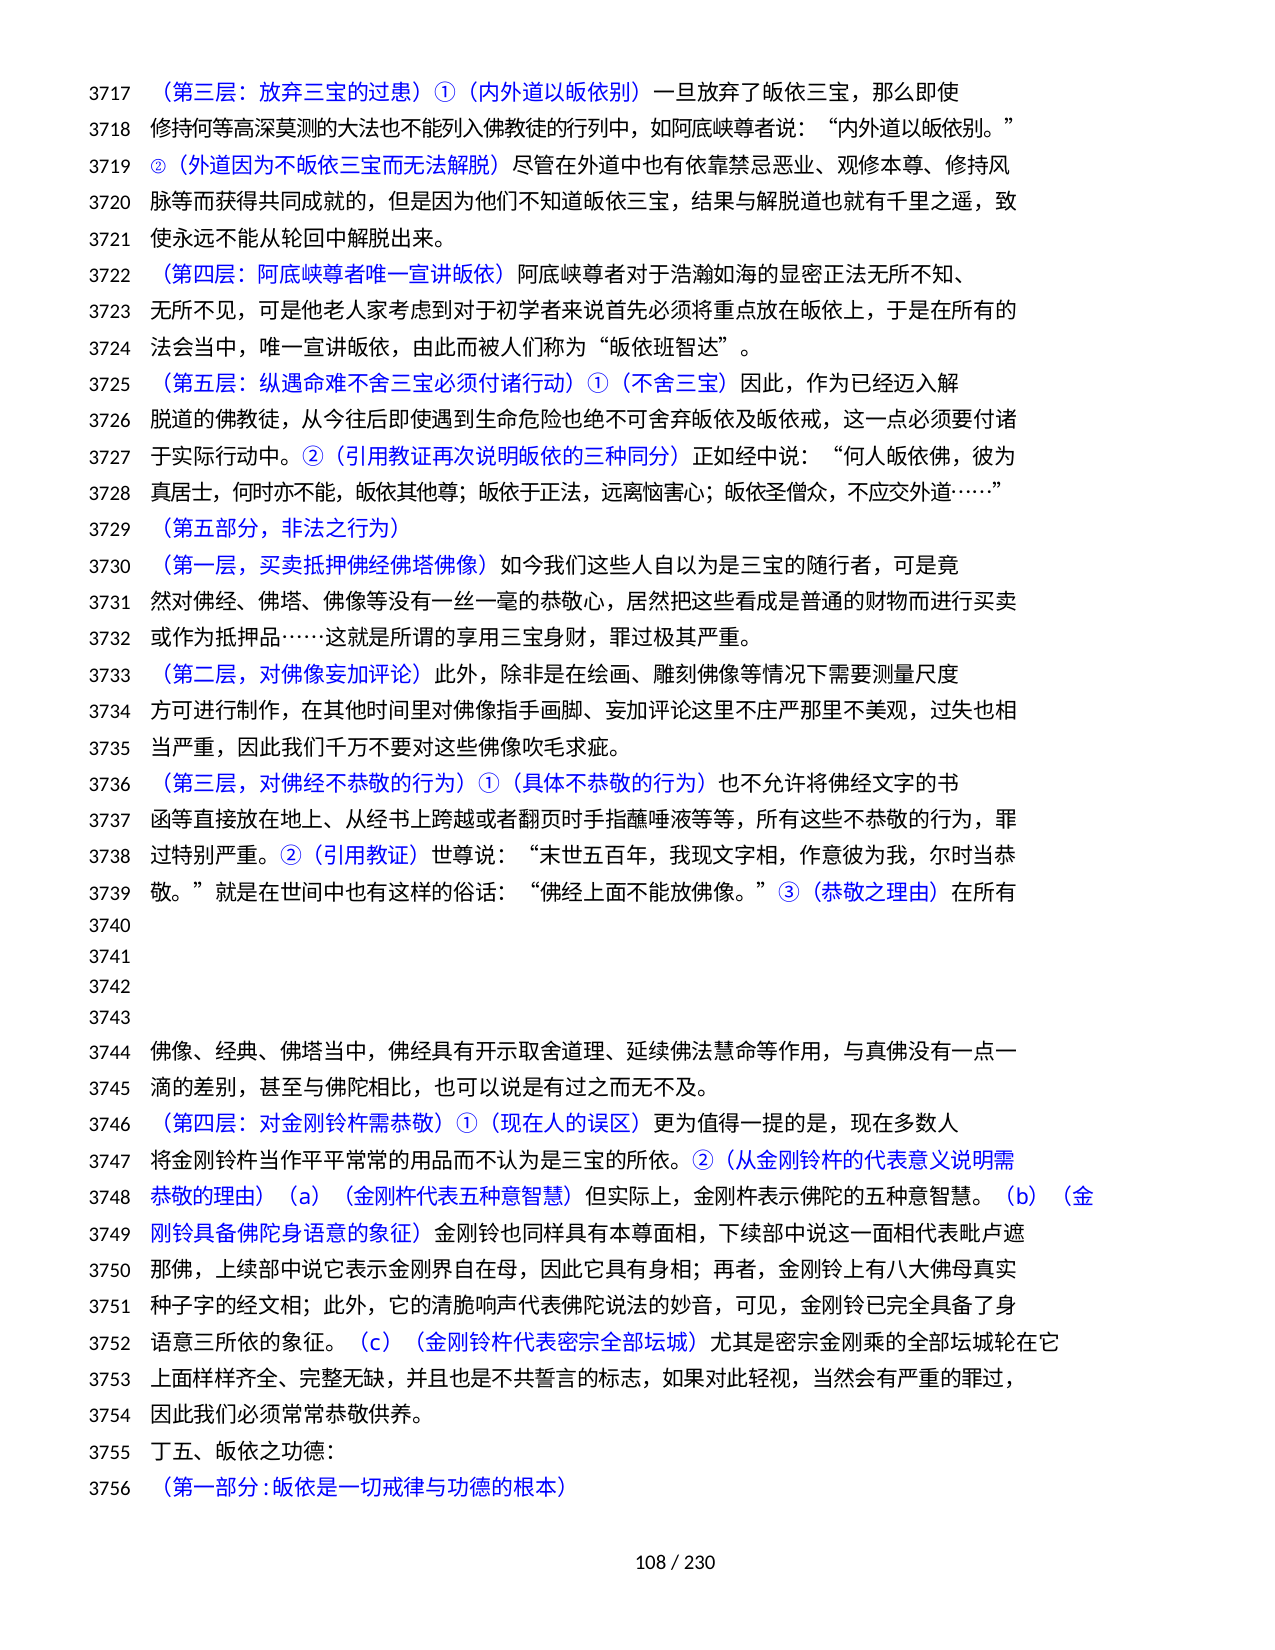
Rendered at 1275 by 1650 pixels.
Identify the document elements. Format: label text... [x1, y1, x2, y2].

text 或作为抵押品……这就是所谓的享用三宝身财，罪过极其严重。 [150, 620, 1200, 652]
text ②（外道因为不皈依三宝而无法解脱）尽管在外道中也有依靠禁忌恶业、观修本尊、修持风 [150, 148, 1200, 179]
text （第五层：纵遇命难不舍三宝必须付诸行动）①（不舍三宝）因此，作为已经迈入解 [150, 366, 1200, 398]
text 使永远不能从轮回中解脱出来。 [150, 221, 1200, 252]
text （第四层：对金刚铃杵需恭敬）①（现在人的误区）更为值得一提的是，现在多数人 [150, 1106, 1200, 1138]
text 刚铃具备佛陀身语意的象征）金刚铃也同样具有本尊面相，下续部中说这一面相代表毗卢遮 [150, 1216, 1200, 1247]
text 过特别严重。②（引用教证）世尊说：“末世五百年，我现文字相，作意彼为我，尔时当恭 [150, 838, 1200, 870]
text 滴的差别，甚至与佛陀相比，也可以说是有过之而无不及。 [150, 1070, 1200, 1102]
text （第三层：放弃三宝的过患）①（内外道以皈依别）一旦放弃了皈依三宝，那么即使 [150, 75, 1200, 107]
text 丁五、皈依之功德： [150, 1434, 1200, 1466]
text 脉等而获得共同成就的，但是因为他们不知道皈依三宝，结果与解脱道也就有千里之遥，致 [150, 184, 1200, 216]
text 上面样样齐全、完整无缺，并且也是不共誓言的标志，如果对此轻视，当然会有严重的罪过， [150, 1361, 1200, 1393]
text （第四层：阿底峡尊者唯一宣讲皈依）阿底峡尊者对于浩瀚如海的显密正法无所不知、 [150, 257, 1200, 288]
text 佛像、经典、佛塔当中，佛经具有开示取舍道理、延续佛法慧命等作用，与真佛没有一点一 [150, 1034, 1200, 1065]
text 函等直接放在地上、从经书上跨越或者翻页时手指蘸唾液等等，所有这些不恭敬的行为，罪 [150, 802, 1200, 834]
text 因此我们必须常常恭敬供养。 [150, 1397, 1200, 1429]
text 当严重，因此我们千万不要对这些佛像吹毛求疵。 [150, 729, 1200, 761]
text （第一部分:皈依是一切戒律与功德的根本） [150, 1470, 1200, 1502]
text 脱道的佛教徒，从今往后即使遇到生命危险也绝不可舍弃皈依及皈依戒，这一点必须要付诸 [150, 402, 1200, 434]
text 然对佛经、佛塔、佛像等没有一丝一毫的恭敬心，居然把这些看成是普通的财物而进行买卖 [150, 584, 1200, 616]
text （第一层，买卖抵押佛经佛塔佛像）如今我们这些人自以为是三宝的随行者，可是竟 [150, 548, 1200, 579]
text （第五部分，非法之行为） [150, 511, 1200, 543]
text 方可进行制作，在其他时间里对佛像指手画脚、妄加评论这里不庄严那里不美观，过失也相 [150, 693, 1200, 725]
text 于实际行动中。②（引用教证再次说明皈依的三种同分）正如经中说：“何人皈依佛，彼为 [150, 439, 1200, 470]
text 那佛，上续部中说它表示金刚界自在母，因此它具有身相；再者，金刚铃上有八大佛母真实 [150, 1252, 1200, 1284]
text 法会当中，唯一宣讲皈依，由此而被人们称为“皈依班智达”。 [150, 329, 1200, 361]
text 真居士，何时亦不能，皈依其他尊；皈依于正法，远离恼害心；皈依圣僧众，不应交外道……” [150, 475, 1200, 507]
text 将金刚铃杵当作平平常常的用品而不认为是三宝的所依。②（从金刚铃杵的代表意义说明需 [150, 1143, 1200, 1174]
text （第二层，对佛像妄加评论）此外，除非是在绘画、雕刻佛像等情况下需要测量尺度 [150, 657, 1200, 688]
text （第三层，对佛经不恭敬的行为）①（具体不恭敬的行为）也不允许将佛经文字的书 [150, 766, 1200, 797]
text 种子字的经文相；此外，它的清脆响声代表佛陀说法的妙音，可见，金刚铃已完全具备了身 [150, 1288, 1200, 1320]
text 恭敬的理由）（a）（金刚杵代表五种意智慧）但实际上，金刚杵表示佛陀的五种意智慧。（b）（金 [150, 1179, 1200, 1211]
text 敬。”就是在世间中也有这样的俗话：“佛经上面不能放佛像。”③（恭敬之理由）在所有 [150, 875, 1200, 907]
text 无所不见，可是他老人家考虑到对于初学者来说首先必须将重点放在皈依上，于是在所有的 [150, 293, 1200, 325]
text 修持何等高深莫测的大法也不能列入佛教徒的行列中，如阿底峡尊者说：“内外道以皈依别。” [150, 111, 1200, 143]
text 语意三所依的象征。（c）（金刚铃杵代表密宗全部坛城）尤其是密宗金刚乘的全部坛城轮在它 [150, 1325, 1200, 1356]
